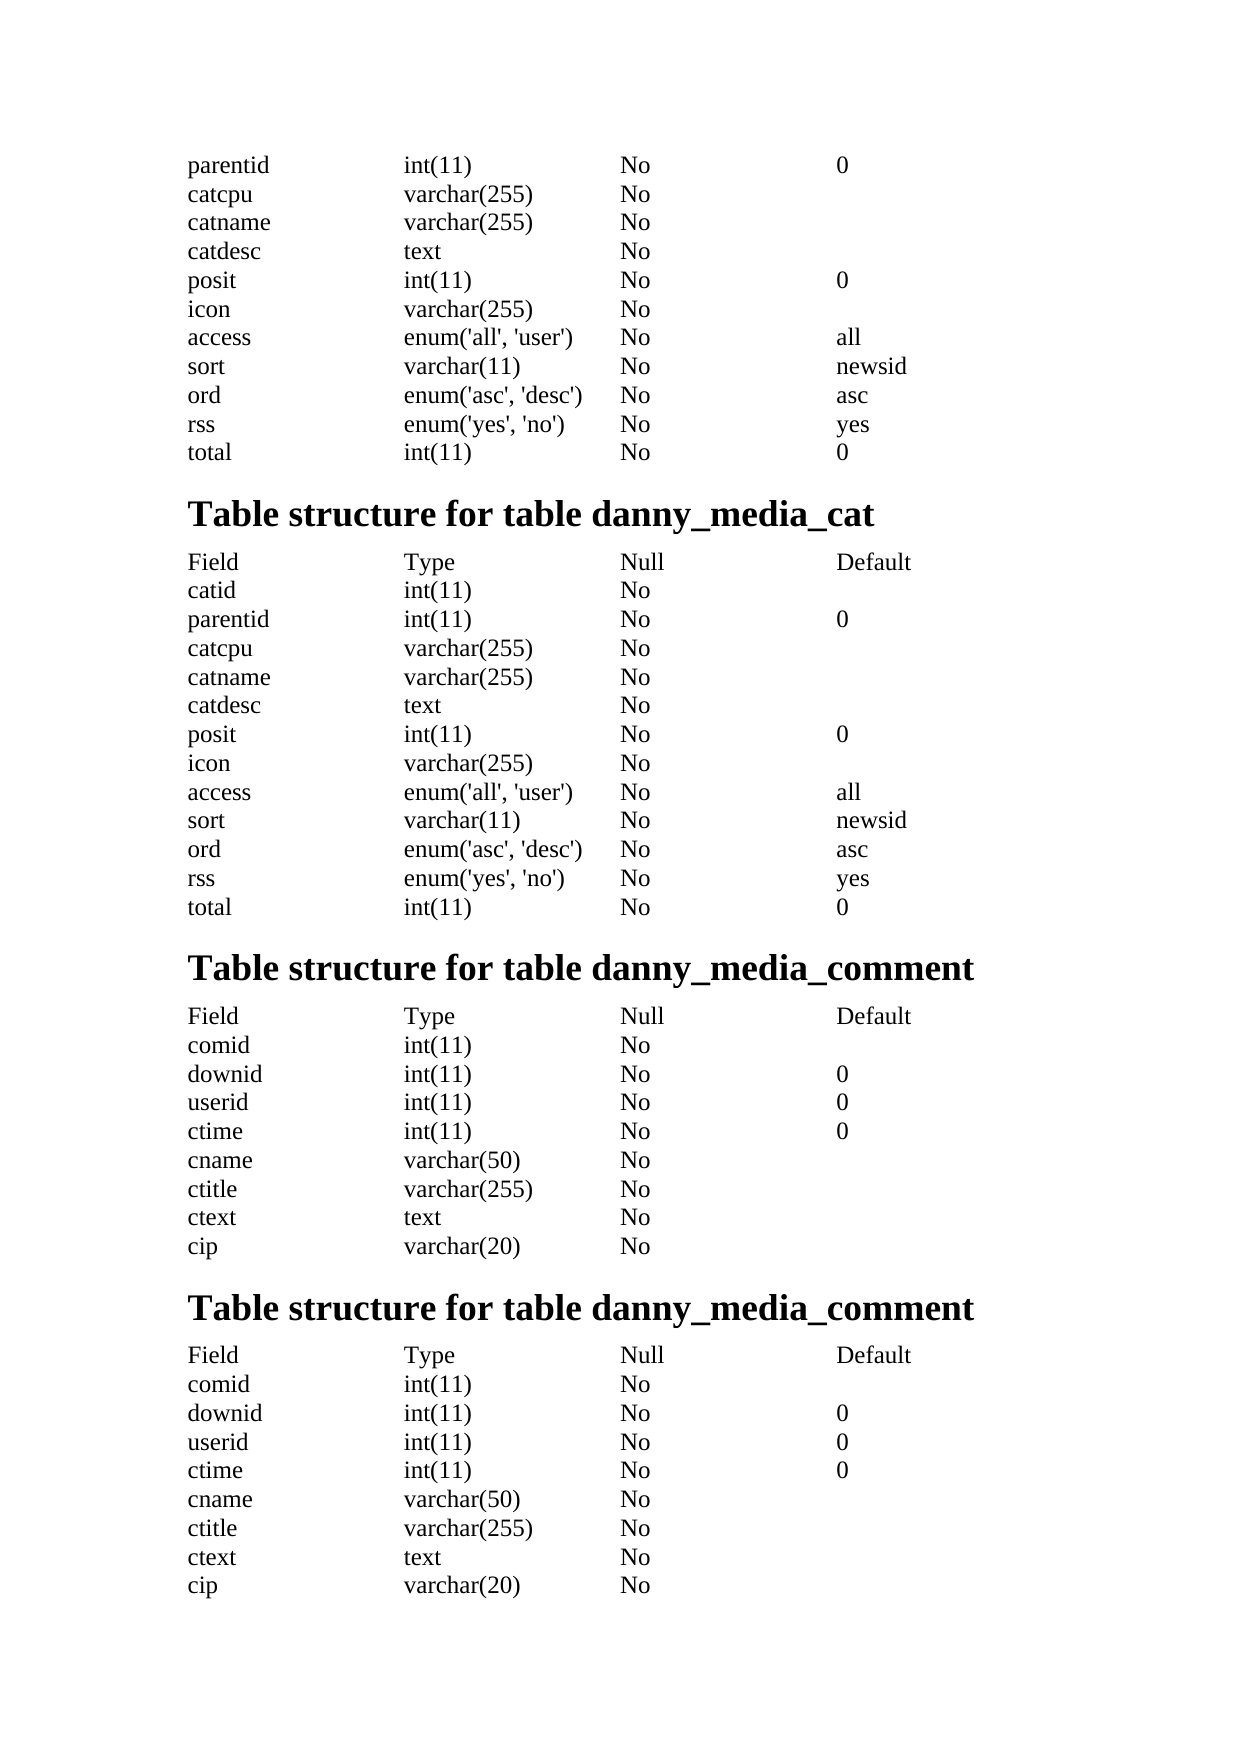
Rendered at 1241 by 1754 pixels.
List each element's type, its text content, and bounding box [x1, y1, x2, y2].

table_cell [836, 1174, 1053, 1202]
table_cell No [620, 438, 836, 466]
table_cell int(11) [404, 892, 620, 921]
table_cell catid [188, 576, 404, 604]
table_cell posit [188, 265, 404, 294]
table_cell int(11) [404, 1369, 620, 1398]
table_cell varchar(255) [404, 179, 620, 207]
table_cell yes [836, 409, 1053, 437]
table_cell varchar(11) [404, 806, 620, 834]
table_cell cname [188, 1484, 404, 1513]
table_cell No [620, 748, 836, 777]
table_cell 0 [836, 265, 1053, 294]
table_cell [836, 748, 1053, 777]
table_cell No [620, 719, 836, 748]
table_cell No [620, 179, 836, 207]
table_cell cip [188, 1571, 404, 1599]
table_cell No [620, 150, 836, 179]
table_cell [836, 1369, 1053, 1398]
table_cell int(11) [404, 576, 620, 604]
table_cell userid [188, 1088, 404, 1116]
table_cell No [620, 892, 836, 921]
table_cell [836, 294, 1053, 322]
table_cell 0 [836, 438, 1053, 466]
table_cell No [620, 1145, 836, 1174]
table_cell rss [188, 863, 404, 892]
table_cell text [404, 691, 620, 719]
table_cell total [188, 892, 404, 921]
table_cell int(11) [404, 150, 620, 179]
table_cell icon [188, 294, 404, 322]
table_cell sort [188, 351, 404, 380]
table_cell 0 [836, 1398, 1053, 1427]
table_cell No [620, 1030, 836, 1059]
table_cell No [620, 662, 836, 691]
table_cell 0 [836, 1456, 1053, 1484]
table_cell int(11) [404, 1427, 620, 1456]
table_header Field [188, 1001, 404, 1030]
table_cell No [620, 1203, 836, 1231]
table_cell comid [188, 1369, 404, 1398]
table_cell downid [188, 1059, 404, 1087]
table_cell int(11) [404, 719, 620, 748]
table_cell catdesc [188, 691, 404, 719]
table_cell 0 [836, 719, 1053, 748]
table_cell No [620, 806, 836, 834]
table_cell [836, 179, 1053, 207]
table_cell [836, 1542, 1053, 1571]
table_cell access [188, 323, 404, 351]
table_cell ctime [188, 1456, 404, 1484]
table_cell newsid [836, 806, 1053, 834]
table_cell [836, 1513, 1053, 1542]
table_cell [836, 1231, 1053, 1260]
table_cell enum('asc', 'desc') [404, 380, 620, 409]
table_cell varchar(255) [404, 1174, 620, 1202]
table_cell No [620, 1088, 836, 1116]
table_cell int(11) [404, 1398, 620, 1427]
table_cell No [620, 834, 836, 863]
table_cell [836, 1203, 1053, 1231]
table_cell No [620, 236, 836, 265]
table_cell 0 [836, 892, 1053, 921]
table_header Type [404, 547, 620, 576]
table_cell int(11) [404, 1030, 620, 1059]
table_cell No [620, 208, 836, 236]
table_cell sort [188, 806, 404, 834]
table_cell int(11) [404, 604, 620, 633]
table_cell enum('yes', 'no') [404, 863, 620, 892]
table_cell No [620, 1456, 836, 1484]
table_cell text [404, 1542, 620, 1571]
table_cell 0 [836, 1059, 1053, 1087]
table_cell varchar(20) [404, 1571, 620, 1599]
table_cell icon [188, 748, 404, 777]
table_cell text [404, 236, 620, 265]
table_cell [836, 1571, 1053, 1599]
table_cell ord [188, 834, 404, 863]
table_cell catname [188, 662, 404, 691]
table_cell catcpu [188, 179, 404, 207]
table_header Default [836, 547, 1053, 576]
table_cell No [620, 1484, 836, 1513]
table_cell No [620, 1059, 836, 1087]
table_header Field [188, 1341, 404, 1369]
table_cell No [620, 777, 836, 806]
table_cell asc [836, 834, 1053, 863]
table_cell ctext [188, 1203, 404, 1231]
table_cell 0 [836, 1088, 1053, 1116]
table_cell No [620, 1513, 836, 1542]
table_cell int(11) [404, 1456, 620, 1484]
subtitle Table structure for table danny_media_comment [187, 946, 1053, 989]
table_cell downid [188, 1398, 404, 1427]
table_cell enum('yes', 'no') [404, 409, 620, 437]
table_cell No [620, 863, 836, 892]
table_cell [836, 236, 1053, 265]
table_cell catcpu [188, 633, 404, 662]
table_header Type [404, 1001, 620, 1030]
table_cell No [620, 1369, 836, 1398]
table_cell [836, 1030, 1053, 1059]
table_cell [836, 576, 1053, 604]
table_cell [836, 633, 1053, 662]
table_cell varchar(255) [404, 208, 620, 236]
table_cell int(11) [404, 265, 620, 294]
table_cell 0 [836, 1116, 1053, 1145]
table_cell 0 [836, 604, 1053, 633]
table_cell No [620, 1174, 836, 1202]
table_cell ctext [188, 1542, 404, 1571]
table_cell varchar(255) [404, 1513, 620, 1542]
table_cell int(11) [404, 438, 620, 466]
table_cell No [620, 351, 836, 380]
table_cell all [836, 777, 1053, 806]
table_cell asc [836, 380, 1053, 409]
table_cell varchar(255) [404, 748, 620, 777]
table_cell int(11) [404, 1059, 620, 1087]
table_cell parentid [188, 150, 404, 179]
table_header Null [620, 547, 836, 576]
table_cell ctitle [188, 1174, 404, 1202]
table_cell [836, 1145, 1053, 1174]
table_cell varchar(11) [404, 351, 620, 380]
table_cell parentid [188, 604, 404, 633]
table_cell [836, 208, 1053, 236]
table_cell varchar(255) [404, 633, 620, 662]
table_cell varchar(20) [404, 1231, 620, 1260]
table_cell No [620, 380, 836, 409]
table_cell comid [188, 1030, 404, 1059]
table_cell all [836, 323, 1053, 351]
table_cell catdesc [188, 236, 404, 265]
table_header Null [620, 1001, 836, 1030]
table_cell No [620, 691, 836, 719]
table_cell No [620, 1116, 836, 1145]
table_header Field [188, 547, 404, 576]
table_cell posit [188, 719, 404, 748]
table_cell No [620, 1542, 836, 1571]
table_cell 0 [836, 1427, 1053, 1456]
table_cell No [620, 633, 836, 662]
table_cell No [620, 1231, 836, 1260]
table_cell ctitle [188, 1513, 404, 1542]
table_cell yes [836, 863, 1053, 892]
table_cell int(11) [404, 1116, 620, 1145]
table_cell enum('all', 'user') [404, 777, 620, 806]
table_cell [836, 691, 1053, 719]
table_cell int(11) [404, 1088, 620, 1116]
table_cell No [620, 409, 836, 437]
table_cell newsid [836, 351, 1053, 380]
table_cell cip [188, 1231, 404, 1260]
table_cell catname [188, 208, 404, 236]
table_cell [836, 662, 1053, 691]
table_cell No [620, 576, 836, 604]
table_cell [836, 1484, 1053, 1513]
table_cell No [620, 1427, 836, 1456]
table_cell varchar(255) [404, 294, 620, 322]
table_cell cname [188, 1145, 404, 1174]
table_cell text [404, 1203, 620, 1231]
table_cell varchar(50) [404, 1484, 620, 1513]
table_cell No [620, 294, 836, 322]
table_cell No [620, 265, 836, 294]
table_cell No [620, 323, 836, 351]
table_cell access [188, 777, 404, 806]
table_cell No [620, 1398, 836, 1427]
table_cell varchar(50) [404, 1145, 620, 1174]
table_cell total [188, 438, 404, 466]
table_cell No [620, 604, 836, 633]
table_header Null [620, 1341, 836, 1369]
subtitle Table structure for table danny_media_cat [187, 491, 1053, 534]
table_header Default [836, 1001, 1053, 1030]
table_cell ctime [188, 1116, 404, 1145]
table_header Default [836, 1341, 1053, 1369]
table_cell 0 [836, 150, 1053, 179]
table_cell enum('asc', 'desc') [404, 834, 620, 863]
subtitle Table structure for table danny_media_comment [187, 1285, 1053, 1328]
table_cell No [620, 1571, 836, 1599]
table_cell ord [188, 380, 404, 409]
table_cell userid [188, 1427, 404, 1456]
table_header Type [404, 1341, 620, 1369]
table_cell rss [188, 409, 404, 437]
table_cell varchar(255) [404, 662, 620, 691]
table_cell enum('all', 'user') [404, 323, 620, 351]
